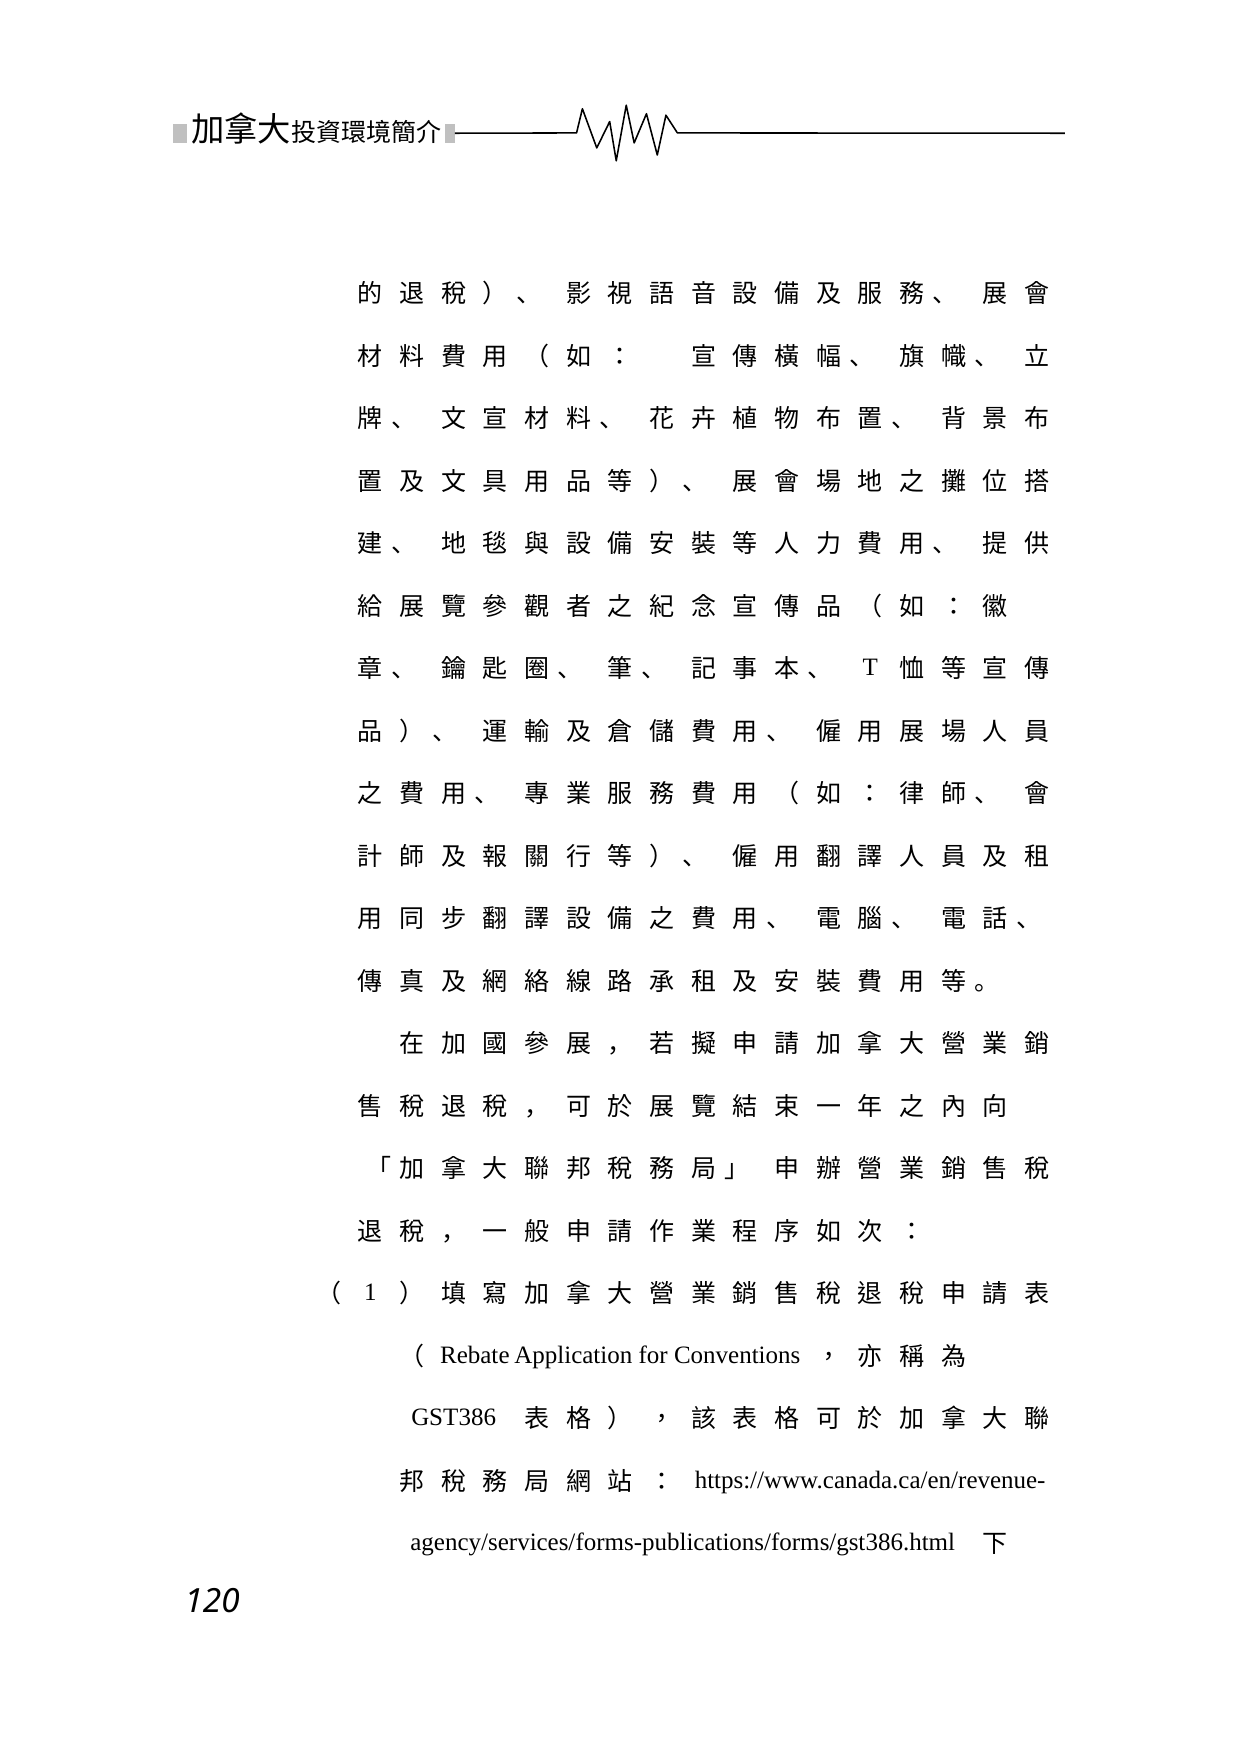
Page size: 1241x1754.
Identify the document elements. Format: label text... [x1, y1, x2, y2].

text （1）填寫加拿大營業銷售稅退稅申請表（Rebate Application for Conventions，亦稱為GST386表格），該表格可於加拿大聯邦稅務局網站：https://www.canada.ca/en/revenue-agency/services/forms-publications/forms/gst386.html下 [306, 1250, 1058, 1563]
text 在加國參展，若擬申請加拿大營業銷售稅退稅，可於展覽結束一年之內向「加拿大聯邦稅務局」申辦營業銷售稅退稅，一般申請作業程序如次： [330, 1000, 1058, 1250]
text 的退稅）、影視語音設備及服務、展會材料費用（如： 宣傳橫幅、旗幟、立牌、文宣材料、花卉植物布置、背景布置及文具用品等）、展會場地之攤位搭建、地毯與設備安裝等人力費用、提供給展覽參觀者之紀念宣傳品（如：徽章、鑰匙圈、筆、記事本、T恤等宣傳品）、運輸及倉儲費用、僱用展場人員之費用、專業服務費用（如：律師、會計師及報關行等）、僱用翻譯人員及租用同步翻譯設備之費用、電腦、電話、傳真及網絡線路承租及安裝費用等。 [330, 250, 1058, 1000]
